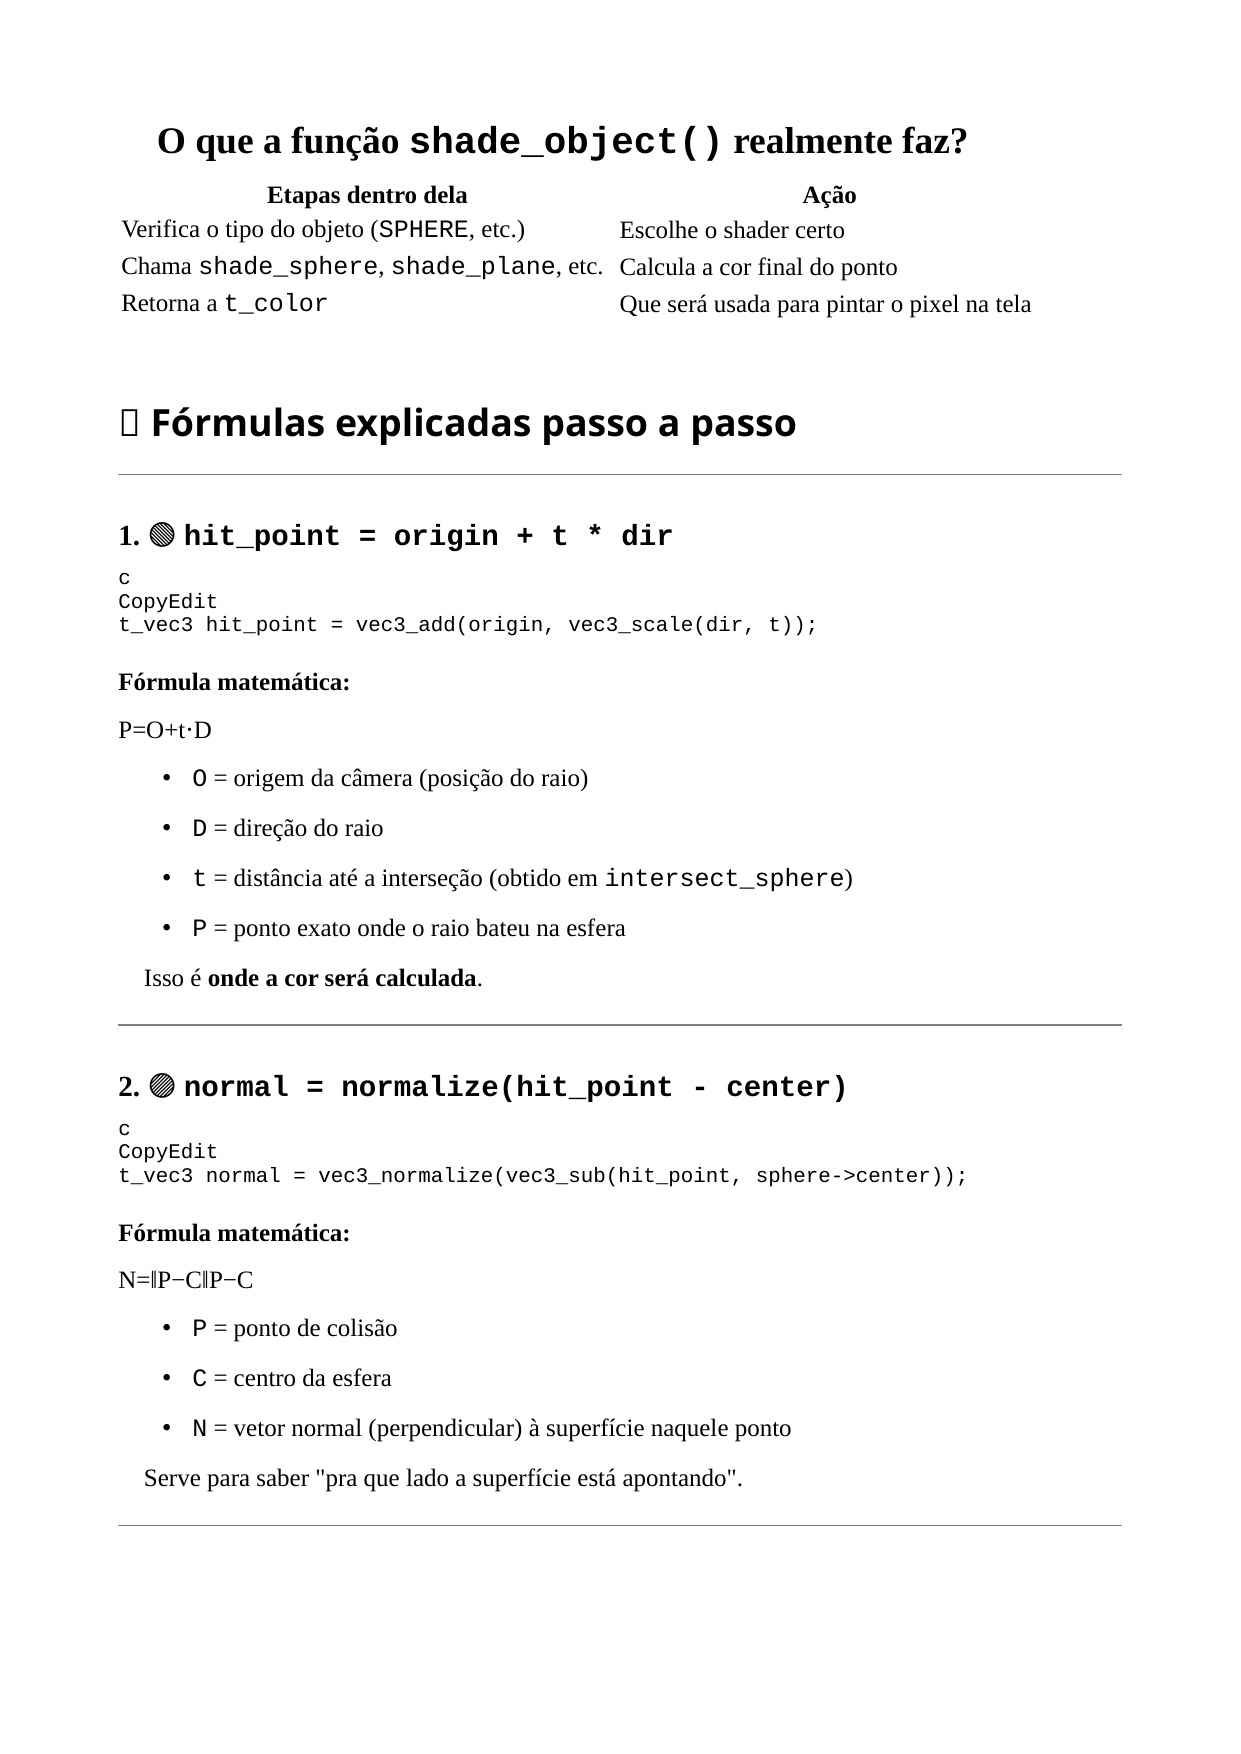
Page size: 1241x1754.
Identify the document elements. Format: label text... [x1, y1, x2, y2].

text CopyEdit [118, 1141, 1122, 1165]
subtitle 1. 🟢 hit_point = origin + t * dir [118, 518, 1122, 554]
list C = centro da esfera [162, 1363, 1122, 1394]
table_header Ação [616, 177, 1042, 211]
text c [118, 567, 1122, 591]
table_cell Calcula a cor final do ponto [616, 248, 1042, 285]
list t = distância até a interseção (obtido em intersect_sphere) [162, 863, 1122, 893]
text t_vec3 normal = vec3_normalize(vec3_sub(hit_point, sphere->center)); [118, 1165, 1122, 1188]
text t_vec3 hit_point = vec3_add(origin, vec3_scale(dir, t)); [118, 614, 1122, 638]
subtitle 2. 🟣 normal = normalize(hit_point - center) [118, 1069, 1122, 1105]
text c [118, 1118, 1122, 1141]
list P = ponto de colisão [162, 1313, 1122, 1344]
text Fórmula matemática: [118, 667, 1122, 696]
subtitle 🧠 O que a função shade_object() realmente faz? [118, 118, 1122, 164]
table_cell Escolhe o shader certo [616, 211, 1042, 248]
text 📌 Serve para saber "pra que lado a superfície está apontando". [118, 1463, 1122, 1492]
text Fórmula matemática: [118, 1218, 1122, 1247]
table_cell Que será usada para pintar o pixel na tela [616, 285, 1042, 321]
list N = vetor normal (perpendicular) à superfície naquele ponto [162, 1413, 1122, 1444]
list P = ponto exato onde o raio bateu na esfera [162, 913, 1122, 943]
text N=‖P−C‖P−C​ [118, 1266, 1122, 1294]
list O = origem da câmera (posição do raio) [162, 763, 1122, 793]
table_cell Retorna a t_color [118, 285, 616, 321]
table_cell Chama shade_sphere, shade_plane, etc. [118, 248, 616, 285]
table_cell Verifica o tipo do objeto (SPHERE, etc.) [118, 211, 616, 248]
text P=O+t⋅D [118, 715, 1122, 744]
text CopyEdit [118, 591, 1122, 614]
text 🔎 Isso é onde a cor será calculada. [118, 963, 1122, 991]
subtitle ✅ Fórmulas explicadas passo a passo [118, 396, 1122, 447]
table_header Etapas dentro dela [118, 177, 616, 211]
list D = direção do raio [162, 813, 1122, 843]
